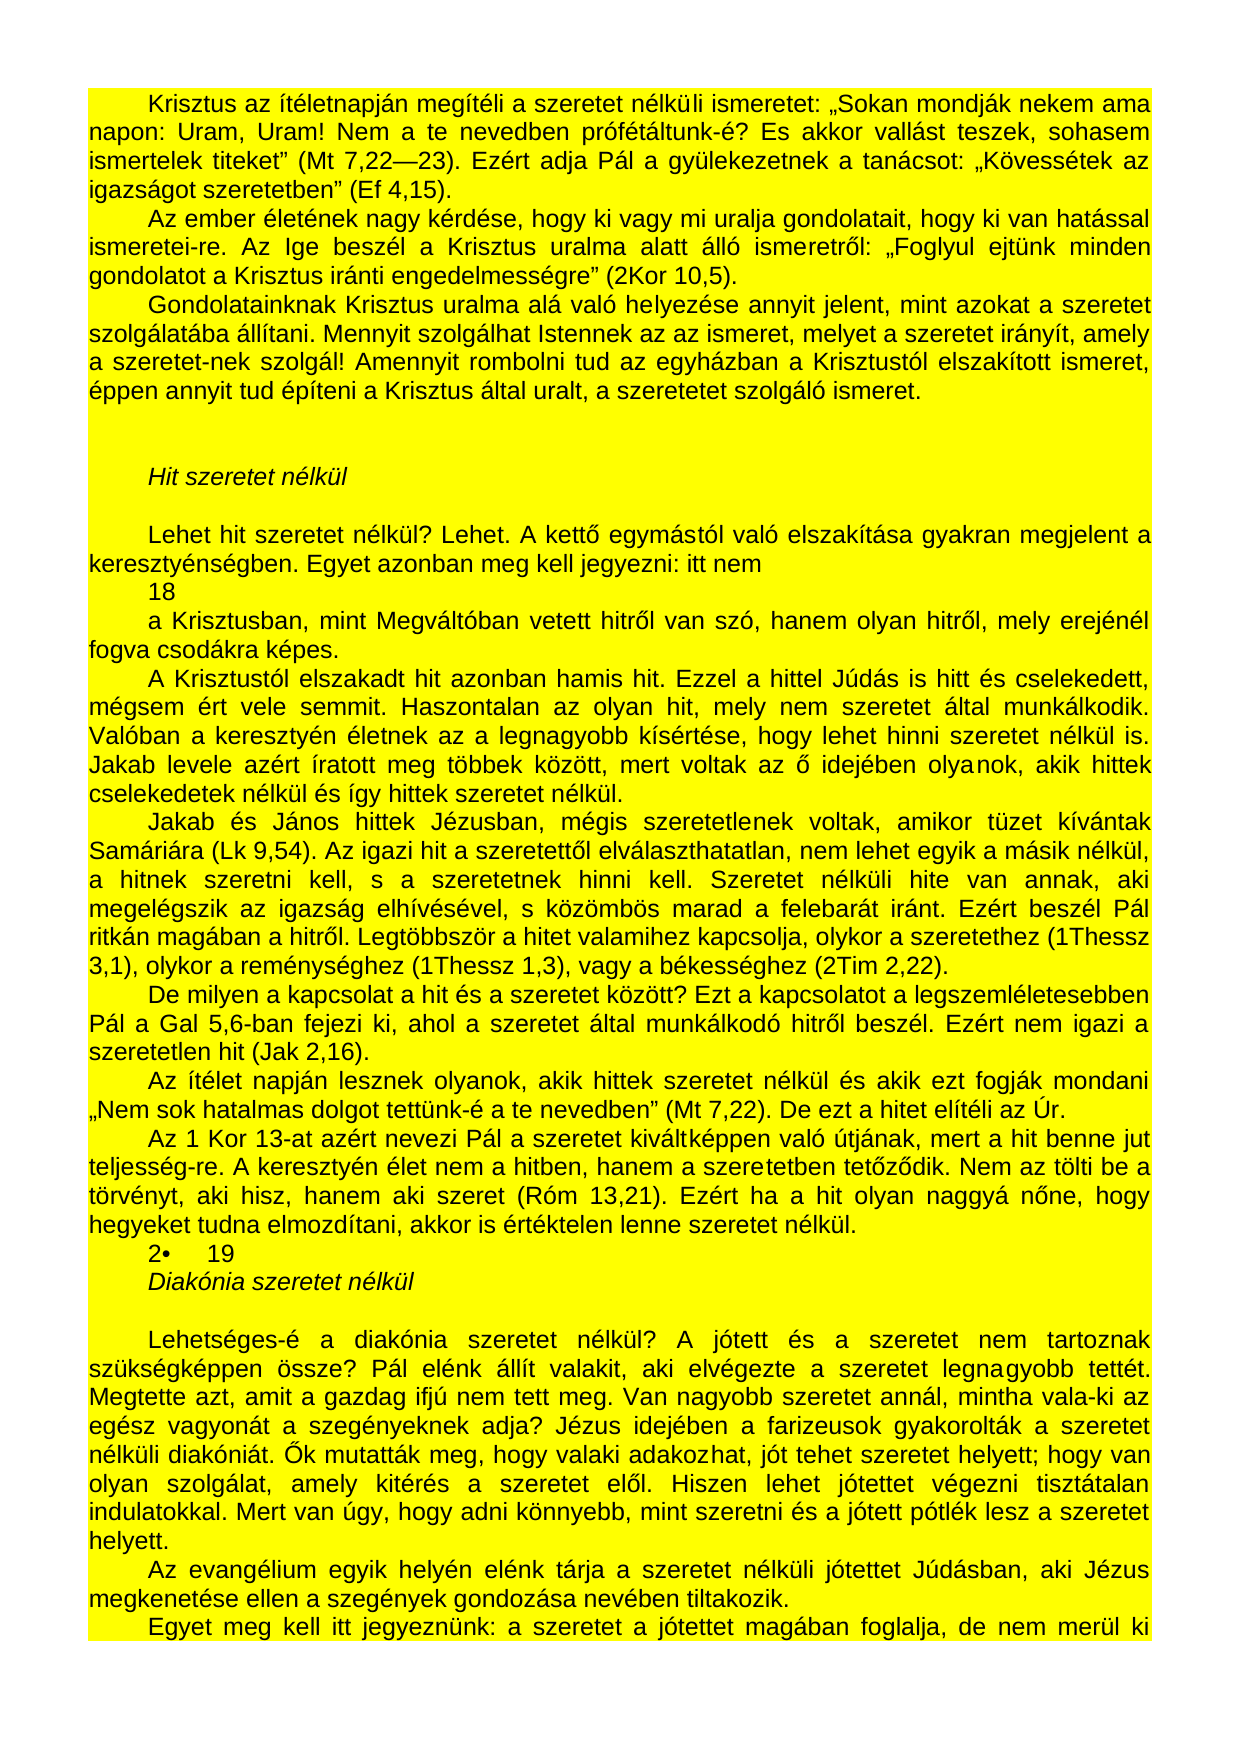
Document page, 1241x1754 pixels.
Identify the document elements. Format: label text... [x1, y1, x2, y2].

text Gondolatainknak Krisztus uralma alá való he­lyezése annyit jelent, mint azokat a szeretet szolgá­latába állítani. Mennyit szolgálhat Istennek az az ismeret, melyet a szeretet irányít, amely a szeretet-nek szolgál! Amennyit rombolni tud az egyházban a Krisztustól elszakított ismeret, éppen annyit tud építeni a Krisztus által uralt, a szeretetet szolgáló ismeret. [88, 290, 1152, 405]
text Lehet hit szeretet nélkül? Lehet. A kettő egymás­tól való elszakítása gyakran megjelent a keresztyén­ségben. Egyet azonban meg kell jegyezni: itt nem [88, 520, 1152, 577]
text Az ember életének nagy kérdése, hogy ki vagy mi uralja gondolatait, hogy ki van hatással ismeretei-re. Az Ige beszél a Krisztus uralma alatt álló isme­retről: „Foglyul ejtünk minden gondolatot a Krisz­tus iránti engedelmességre” (2Kor 10,5). [88, 203, 1152, 290]
text a Krisztusban, mint Megváltóban vetett hitről van szó, hanem olyan hitről, mely erejénél fogva cso­dákra képes. [88, 606, 1152, 663]
text Lehetséges-é a diakónia szeretet nélkül? A jótett és a szeretet nem tartoznak szükségképpen össze? Pál elénk állít valakit, aki elvégezte a szeretet legna­gyobb tettét. Megtette azt, amit a gazdag ifjú nem tett meg. Van nagyobb szeretet annál, mintha vala-ki az egész vagyonát a szegényeknek adja? Jézus idejében a farizeusok gyakorolták a szeretet nélküli diakóniát. Ők mutatták meg, hogy valaki adakoz­hat, jót tehet szeretet helyett; hogy van olyan szol­gálat, amely kitérés a szeretet elől. Hiszen lehet jótettet végezni tisztátalan indulatokkal. Mert van úgy, hogy adni könnyebb, mint szeretni és a jótett pótlék lesz a szeretet helyett. [88, 1325, 1152, 1555]
text De milyen a kapcsolat a hit és a szeretet között? Ezt a kapcsolatot a legszemléletesebben Pál a Gal 5,6-ban fejezi ki, ahol a szeretet által munkálkodó hitről beszél. Ezért nem igazi a szeretetlen hit (Jak 2,16). [88, 980, 1152, 1066]
text Diakónia szeretet nélkül [88, 1267, 1152, 1296]
text A Krisztustól elszakadt hit azonban hamis hit. Ezzel a hittel Júdás is hitt és cselekedett, mégsem ért vele semmit. Haszontalan az olyan hit, mely nem szeretet által munkálkodik. Valóban a keresz­tyén életnek az a legnagyobb kísértése, hogy lehet hinni szeretet nélkül is. Jakab levele azért íratott meg többek között, mert voltak az ő idejében olya­nok, akik hittek cselekedetek nélkül és így hittek szeretet nélkül. [88, 663, 1152, 807]
text 18 [88, 577, 1152, 606]
text Egyet meg kell itt jegyeznünk: a szeretet a jótettet magában foglalja, de nem merül ki [88, 1612, 1152, 1641]
text Hit szeretet nélkül [88, 462, 1152, 491]
text 2• 19 [88, 1238, 1152, 1267]
text Az evangélium egyik helyén elénk tárja a szeretet nélküli jótettet Júdásban, aki Jézus megkenetése ellen a szegények gondozása nevében tiltakozik. [88, 1555, 1152, 1612]
text Az 1 Kor 13-at azért nevezi Pál a szeretet kivált­képpen való útjának, mert a hit benne jut teljesség-re. A keresztyén élet nem a hitben, hanem a szere­tetben tetőződik. Nem az tölti be a törvényt, aki hisz, hanem aki szeret (Róm 13,21). Ezért ha a hit olyan naggyá nőne, hogy hegyeket tudna elmozdí­tani, akkor is értéktelen lenne szeretet nélkül. [88, 1123, 1152, 1238]
text Krisztus az ítéletnapján megítéli a szeretet nélkü­li ismeretet: „Sokan mondják nekem ama napon: Uram, Uram! Nem a te nevedben prófétáltunk-é? Es akkor vallást teszek, sohasem ismertelek titeket” (Mt 7,22—23). Ezért adja Pál a gyülekezetnek a tanácsot: „Kövessétek az igazságot szeretetben” (Ef 4,15). [88, 88, 1152, 203]
text Az ítélet napján lesznek olyanok, akik hittek szeretet nélkül és akik ezt fogják mondani „Nem sok hatalmas dolgot tettünk-é a te nevedben” (Mt 7,22). De ezt a hitet elítéli az Úr. [88, 1066, 1152, 1123]
text Jakab és János hittek Jézusban, mégis szeretetle­nek voltak, amikor tüzet kívántak Samáriára (Lk 9,54). Az igazi hit a szeretettől elválaszthatatlan, nem lehet egyik a másik nélkül, a hitnek szeretni kell, s a szeretetnek hinni kell. Szeretet nélküli hite van annak, aki megelégszik az igazság elhívésével, s közömbös marad a felebarát iránt. Ezért beszél Pál ritkán magában a hitről. Legtöbbször a hitet valamihez kapcsolja, olykor a szeretethez (1Thessz 3,1), olykor a reménységhez (1Thessz 1,3), vagy a békességhez (2Tim 2,22). [88, 807, 1152, 980]
